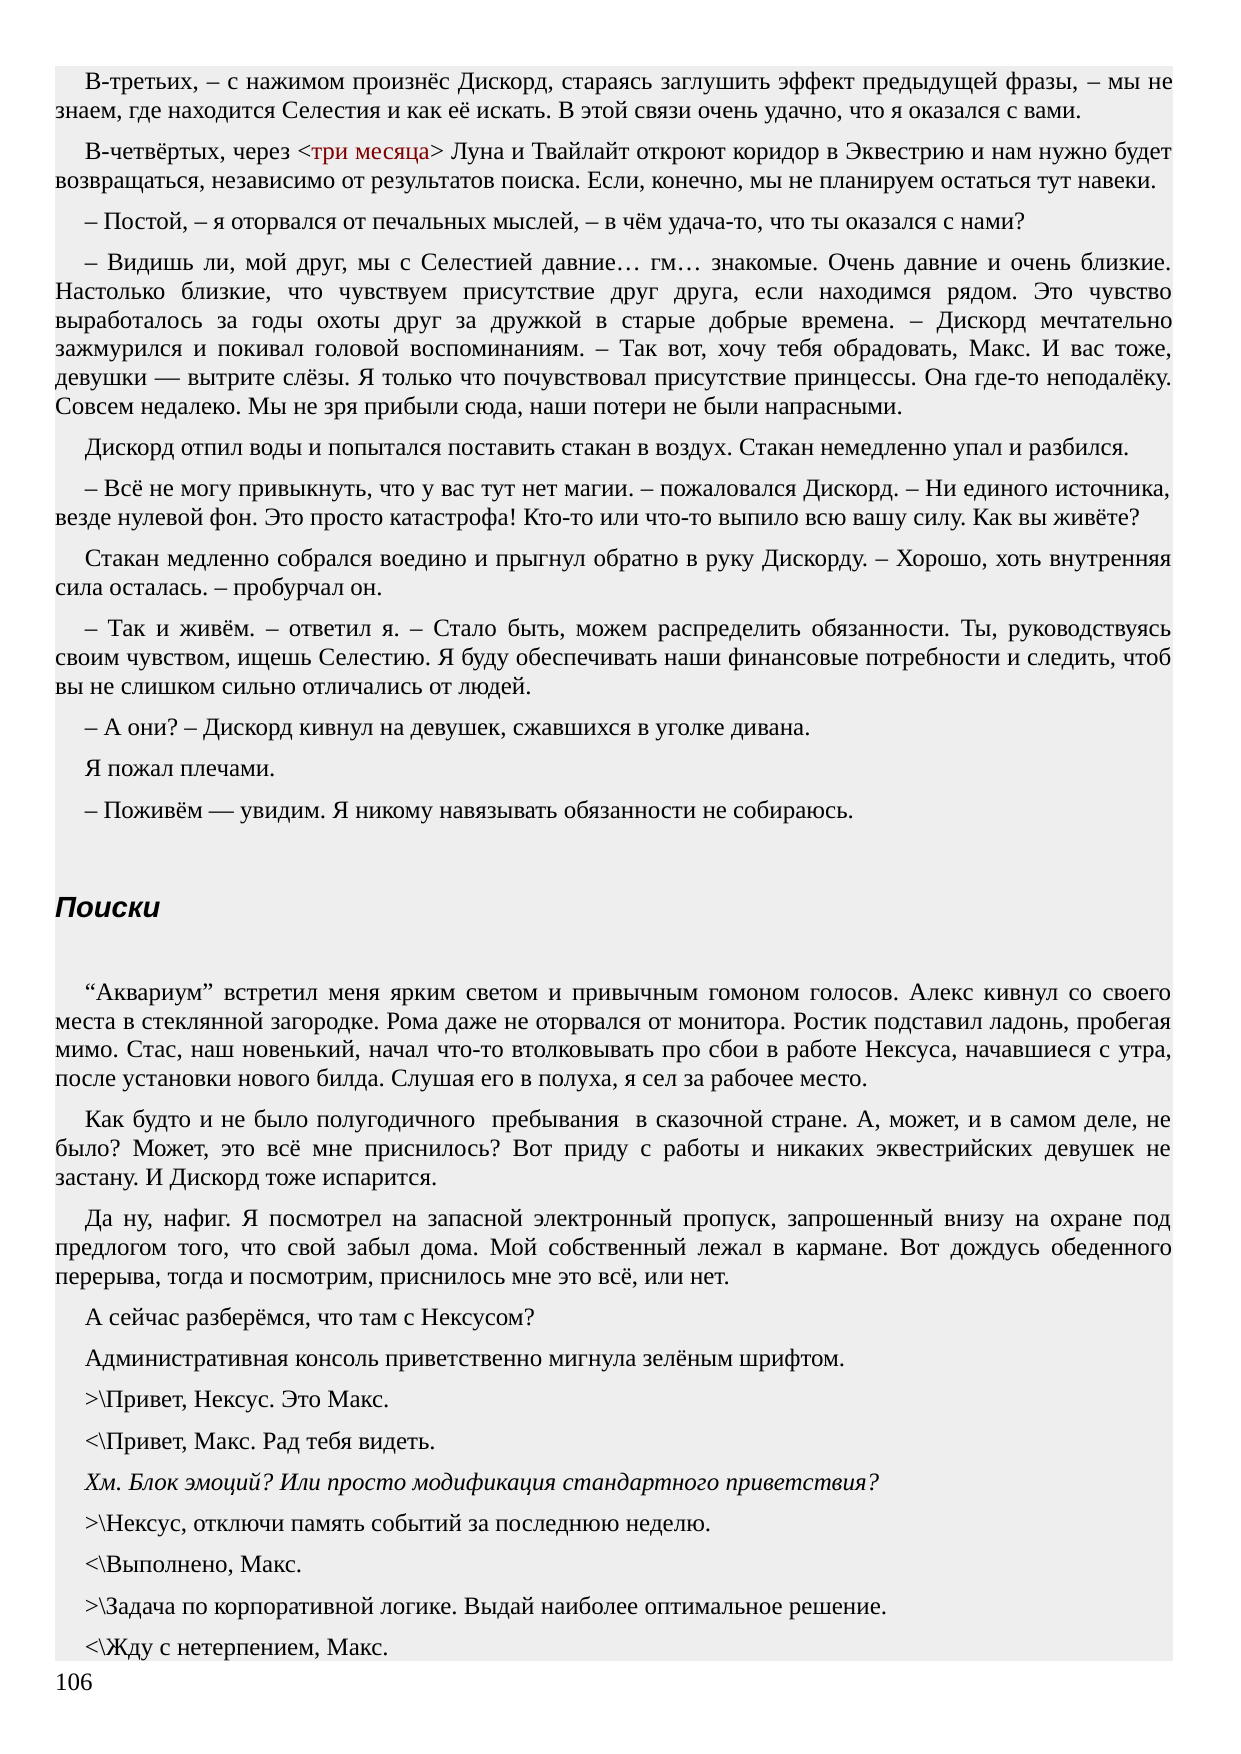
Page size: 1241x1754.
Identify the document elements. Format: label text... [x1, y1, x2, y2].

subtitle Поиски [55, 890, 1173, 923]
text – А они? – Дискорд кивнул на девушек, сжавшихся в уголке дивана. [55, 712, 1173, 741]
text Хм. Блок эмоций? Или просто модификация стандартного приветствия? [55, 1467, 1173, 1496]
text Стакан медленно собрался воедино и прыгнул обратно в руку Дискорду. – Хорошо, хоть внутренняя сила осталась. – пробурчал он. [55, 543, 1173, 601]
text >\Нексус, отключи память событий за последнюю неделю. [55, 1508, 1173, 1537]
text – Поживём — увидим. Я никому навязывать обязанности не собираюсь. [55, 795, 1173, 823]
text Да ну, нафиг. Я посмотрел на запасной электронный пропуск, запрошенный внизу на охране под предлогом того, что свой забыл дома. Мой собственный лежал в кармане. Вот дождусь обеденного перерыва, тогда и посмотрим, приснилось мне это всё, или нет. [55, 1203, 1173, 1289]
text Дискорд отпил воды и попытался поставить стакан в воздух. Стакан немедленно упал и разбился. [55, 432, 1173, 461]
text А сейчас разберёмся, что там с Нексусом? [55, 1302, 1173, 1331]
text Я пожал плечами. [55, 753, 1173, 782]
text – Видишь ли, мой друг, мы с Селестией давние… гм… знакомые. Очень давние и очень близкие. Настолько близкие, что чувствуем присутствие друг друга, если находимся рядом. Это чувство выработалось за годы охоты друг за дружкой в старые добрые времена. – Дискорд мечтательно зажмурился и покивал головой воспоминаниям. – Так вот, хочу тебя обрадовать, Макс. И вас тоже, девушки — вытрите слёзы. Я только что почувствовал присутствие принцессы. Она где-то неподалёку. Совсем недалеко. Мы не зря прибыли сюда, наши потери не были напрасными. [55, 247, 1173, 420]
text – Постой, – я оторвался от печальных мыслей, – в чём удача-то, что ты оказался с нами? [55, 206, 1173, 235]
text >\Привет, Нексус. Это Макс. [55, 1384, 1173, 1413]
text Как будто и не было полугодичного пребывания в сказочной стране. А, может, и в самом деле, не было? Может, это всё мне приснилось? Вот приду с работы и никаких эквестрийских девушек не застану. И Дискорд тоже испарится. [55, 1104, 1173, 1191]
text >\Задача по корпоративной логике. Выдай наиболее оптимальное решение. [55, 1591, 1173, 1619]
text Административная консоль приветственно мигнула зелёным шрифтом. [55, 1343, 1173, 1372]
text В-третьих, – с нажимом произнёс Дискорд, стараясь заглушить эффект предыдущей фразы, – мы не знаем, где находится Селестия и как её искать. В этой связи очень удачно, что я оказался с вами. [55, 66, 1173, 123]
text – Всё не могу привыкнуть, что у вас тут нет магии. – пожаловался Дискорд. – Ни единого источника, везде нулевой фон. Это просто катастрофа! Кто-то или что-то выпило всю вашу силу. Как вы живёте? [55, 473, 1173, 531]
text “Аквариум” встретил меня ярким светом и привычным гомоном голосов. Алекс кивнул со своего места в стеклянной загородке. Рома даже не оторвался от монитора. Ростик подставил ладонь, пробегая мимо. Стас, наш новенький, начал что-то втолковывать про сбои в работе Нексуса, начавшиеся с утра, после установки нового билда. Слушая его в полуха, я сел за рабочее место. [55, 977, 1173, 1092]
text В-четвёртых, через <три месяца> Луна и Твайлайт откроют коридор в Эквестрию и нам нужно будет возвращаться, независимо от результатов поиска. Если, конечно, мы не планируем остаться тут навеки. [55, 136, 1173, 193]
text <\Выполнено, Макс. [55, 1549, 1173, 1578]
text <\Жду с нетерпением, Макс. [55, 1632, 1173, 1661]
text – Так и живём. – ответил я. – Стало быть, можем распределить обязанности. Ты, руководствуясь своим чувством, ищешь Селестию. Я буду обеспечивать наши финансовые потребности и следить, чтоб вы не слишком сильно отличались от людей. [55, 613, 1173, 700]
text <\Привет, Макс. Рад тебя видеть. [55, 1426, 1173, 1454]
